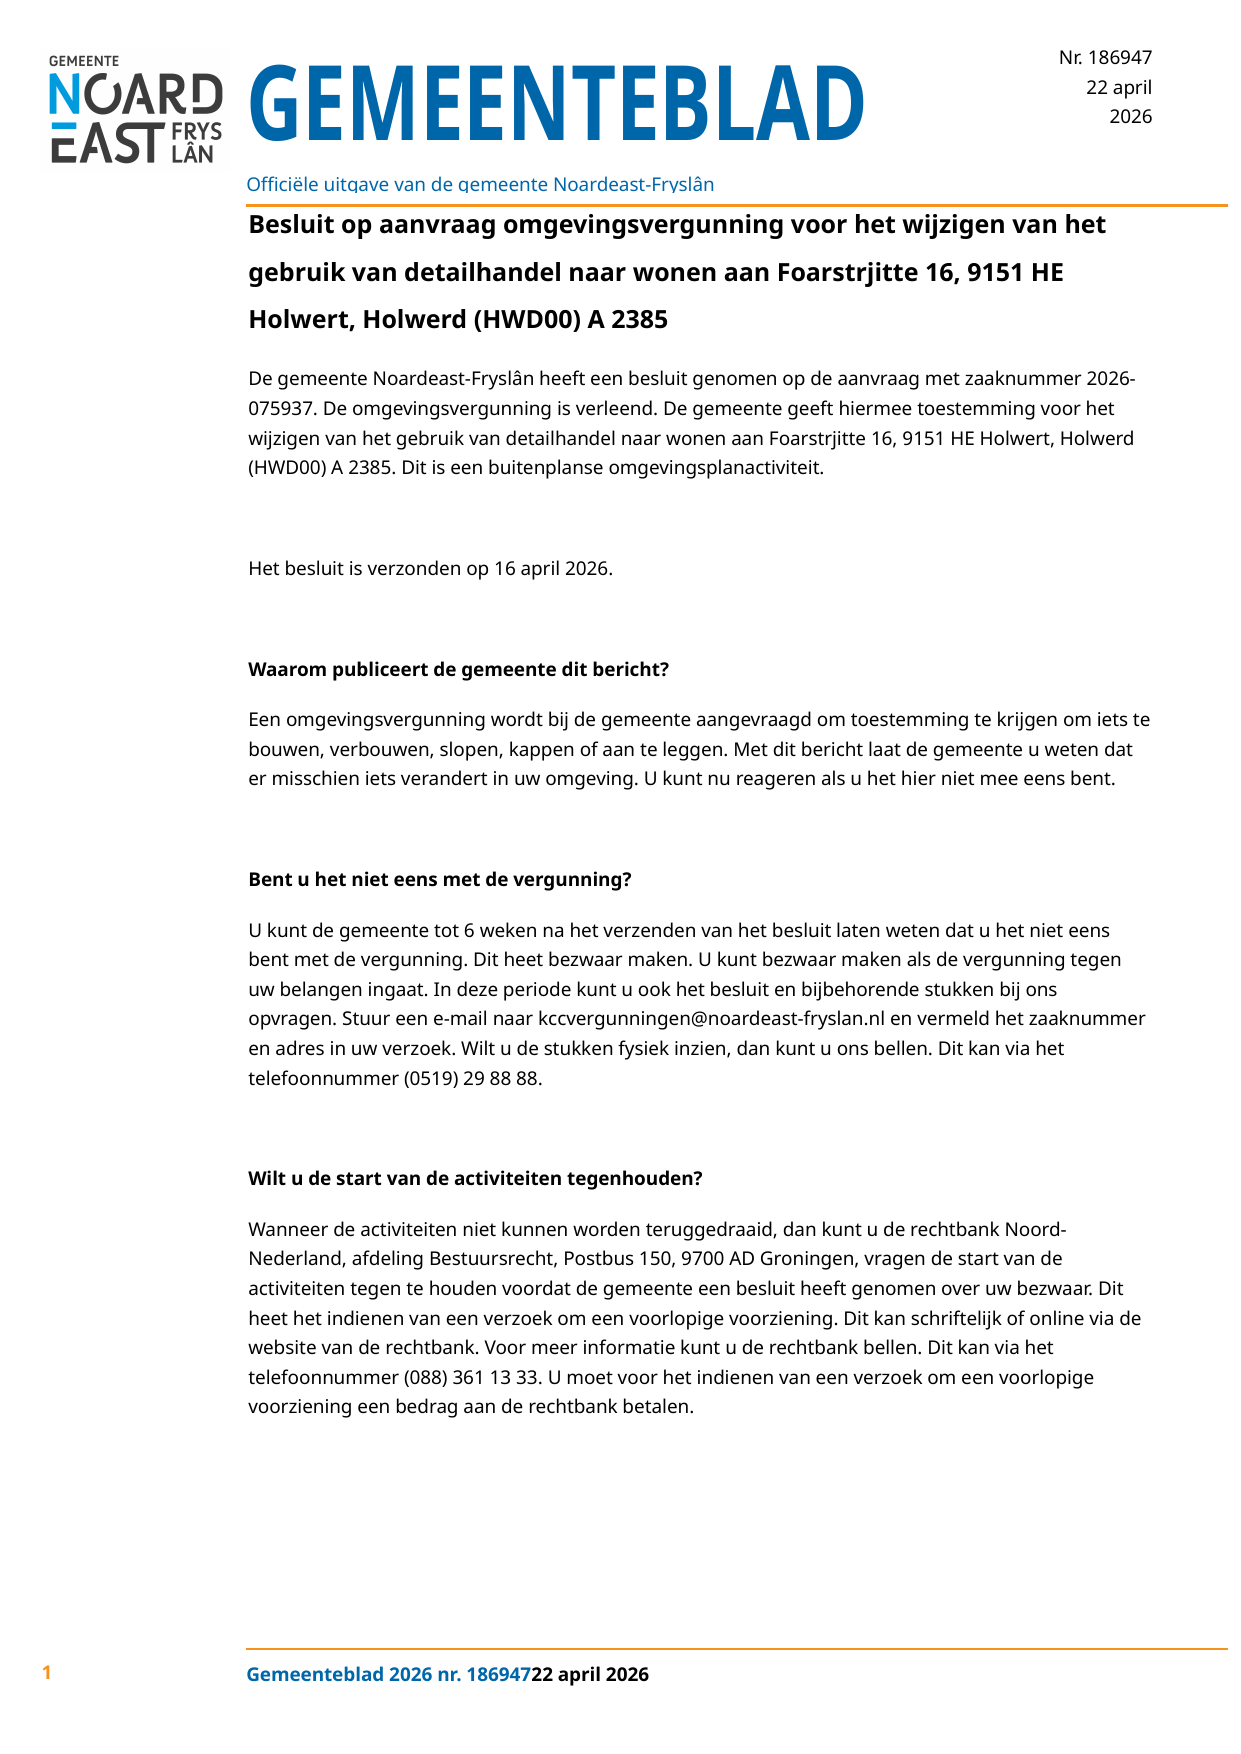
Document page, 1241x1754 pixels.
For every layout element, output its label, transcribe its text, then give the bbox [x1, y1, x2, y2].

picture [41, 47, 231, 172]
text U kunt de gemeente tot 6 weken na het verzenden van het besluit laten weten dat u het niet eens bent met de vergunning. Dit heet bezwaar maken. U kunt bezwaar maken als de vergunning tegen uw belangen ingaat. In deze periode kunt u ook het besluit en bijbehorende stukken bij ons opvragen. Stuur een e-mail naar kccvergunningen@noardeast-fryslan.nl en vermeld het zaaknummer en adres in uw verzoek. Wilt u de stukken fysiek inzien, dan kunt u ons bellen. Dit kan via het telefoonnummer (0519) 29 88 88. [248, 917, 1152, 1090]
text De gemeente Noardeast-Fryslân heeft een besluit genomen op de aanvraag met zaaknummer 2026-075937. De omgevingsvergunning is verleend. De gemeente geeft hiermee toestemming voor het wijzigen van het gebruik van detailhandel naar wonen aan Foarstrjitte 16, 9151 HE Holwert, Holwerd (HWD00) A 2385. Dit is een buitenplanse omgevingsplanactiviteit. [248, 366, 1152, 480]
text Bent u het niet eens met de vergunning? [248, 866, 1152, 892]
text Waarom publiceert de gemeente dit bericht? [248, 656, 1152, 682]
text Wilt u de start van de activiteiten tegenhouden? [248, 1166, 1152, 1191]
text Het besluit is verzonden op 16 april 2026. [248, 555, 1152, 581]
text Een omgevingsvergunning wordt bij de gemeente aangevraagd om toestemming te krijgen om iets te bouwen, verbouwen, slopen, kappen of aan te leggen. Met dit bericht laat de gemeente u weten dat er misschien iets verandert in uw omgeving. U kunt nu reageren als u het hier niet mee eens bent. [248, 706, 1152, 791]
text Besluit op aanvraag omgevingsvergunning voor het wijzigen van het gebruik van detailhandel naar wonen aan Foarstrjitte 16, 9151 HE Holwert, Holwerd (HWD00) A 2385 [248, 207, 1152, 336]
text Wanneer de activiteiten niet kunnen worden teruggedraaid, dan kunt u de rechtbank Noord-Nederland, afdeling Bestuursrecht, Postbus 150, 9700 AD Groningen, vragen de start van de activiteiten tegen te houden voordat de gemeente een besluit heeft genomen over uw bezwaar. Dit heet het indienen van een verzoek om een voorlopige voorziening. Dit kan schriftelijk of online via de website van de rechtbank. Voor meer informatie kunt u de rechtbank bellen. Dit kan via het telefoonnummer (088) 361 13 33. U moet voor het indienen van een verzoek om een voorlopige voorziening een bedrag aan de rechtbank betalen. [248, 1216, 1152, 1419]
